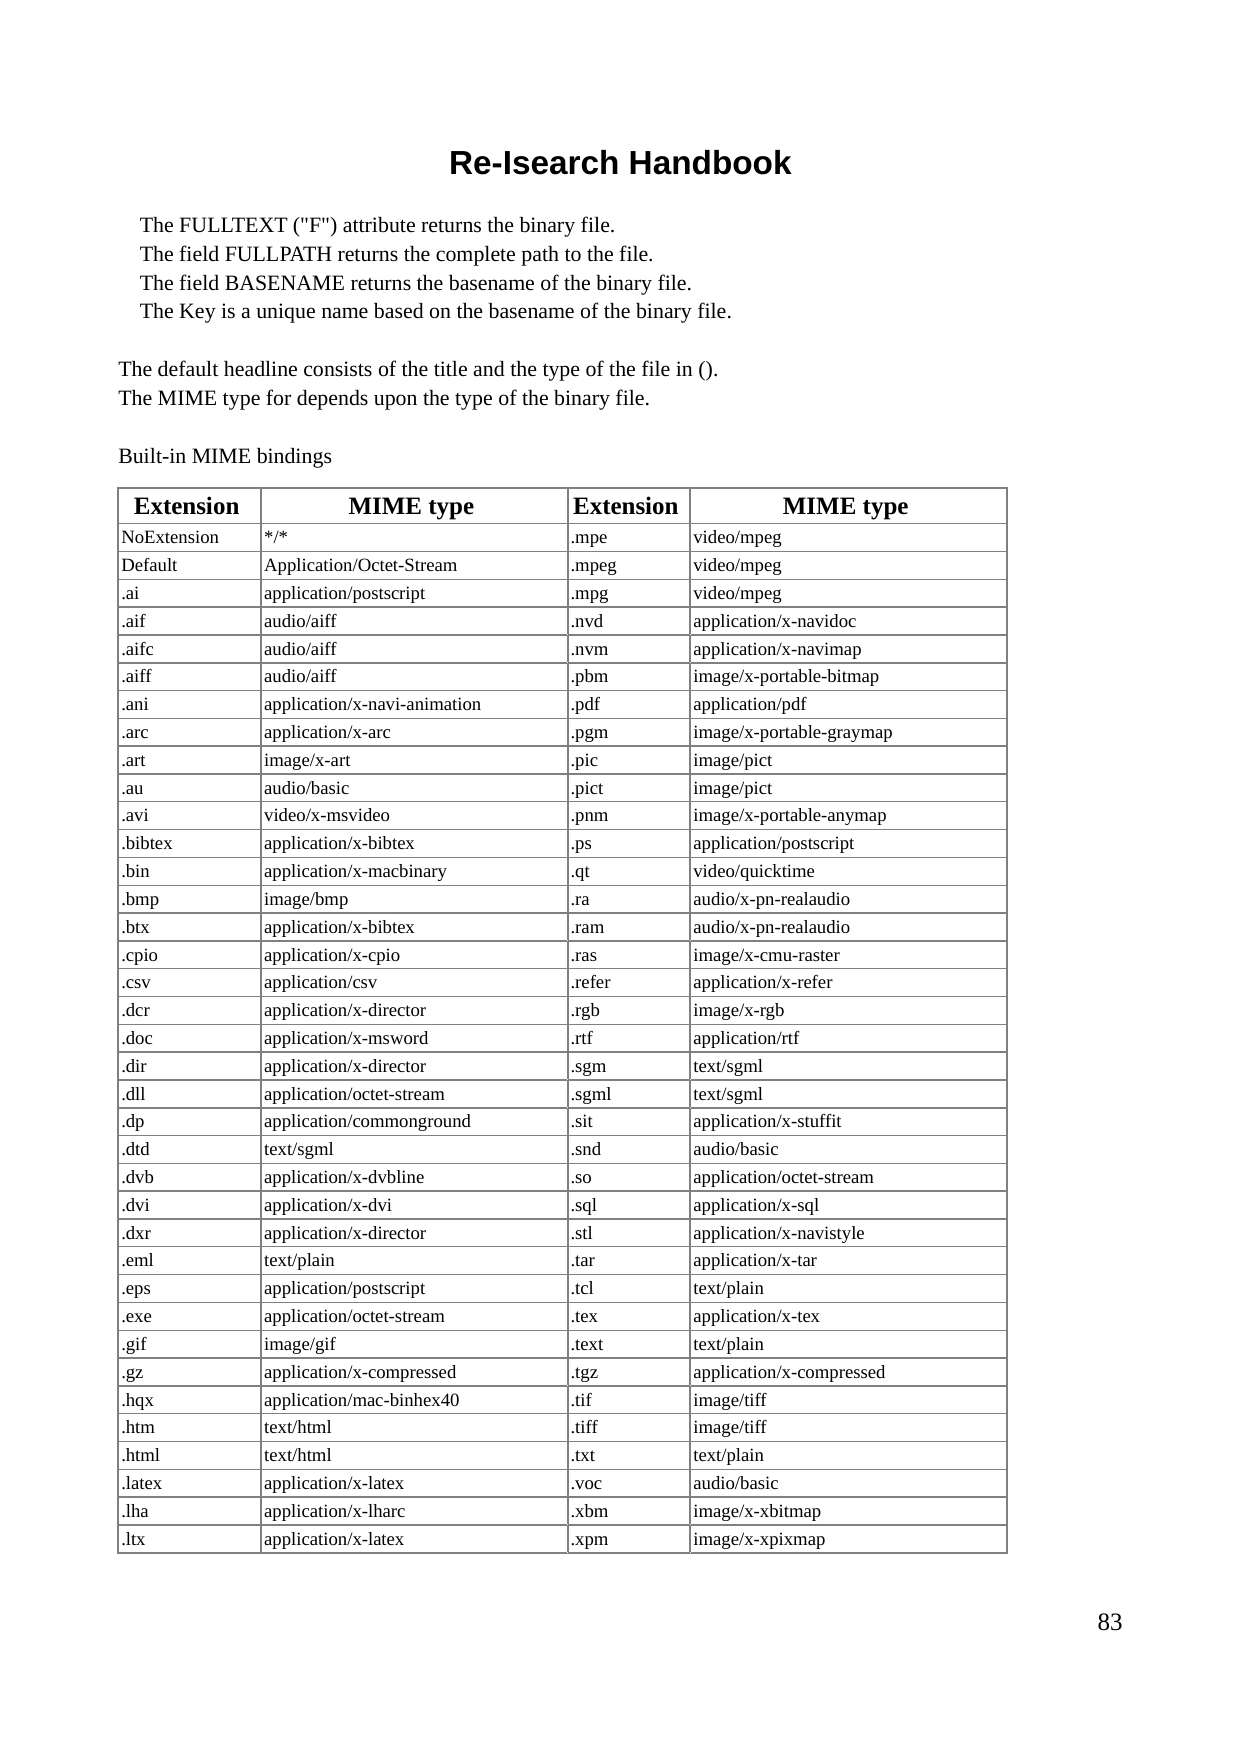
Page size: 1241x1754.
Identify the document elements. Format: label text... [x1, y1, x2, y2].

text The FULLTEXT ("F") attribute returns the binary file. [118, 212, 1122, 237]
table_cell application/postscript [691, 830, 1006, 857]
table_cell .pict [569, 775, 689, 801]
table_cell application/x-tar [691, 1247, 1006, 1274]
table_cell application/x-director [262, 1220, 567, 1246]
table_cell .sgm [569, 1053, 689, 1079]
table_cell application/x-bibtex [262, 830, 567, 857]
table_cell image/gif [262, 1331, 567, 1357]
table_cell .ram [569, 914, 689, 940]
table_cell .bin [119, 858, 260, 884]
table_cell .tiff [569, 1414, 689, 1441]
table_cell application/x-refer [691, 969, 1006, 996]
table_cell image/bmp [262, 886, 567, 912]
table_cell application/pdf [691, 691, 1006, 718]
table_header MIME type [691, 489, 1006, 523]
table_cell image/x-xpixmap [691, 1526, 1006, 1552]
table_header MIME type [262, 489, 567, 523]
table_cell application/x-compressed [262, 1359, 567, 1385]
table_cell audio/x-pn-realaudio [691, 914, 1006, 940]
table_cell .bmp [119, 886, 260, 912]
table_cell application/x-director [262, 997, 567, 1023]
table_cell text/sgml [691, 1081, 1006, 1107]
table_cell application/octet-stream [262, 1081, 567, 1107]
table_cell .hqx [119, 1387, 260, 1413]
table_cell video/x-msvideo [262, 802, 567, 829]
table_cell audio/aiff [262, 664, 567, 690]
table_cell .btx [119, 914, 260, 940]
table_cell .tar [569, 1247, 689, 1274]
table_cell .refer [569, 969, 689, 996]
table_cell application/x-lharc [262, 1498, 567, 1524]
table_cell application/x-dvbline [262, 1164, 567, 1190]
table_cell application/mac-binhex40 [262, 1387, 567, 1413]
table_cell .eps [119, 1275, 260, 1302]
table_cell .dcr [119, 997, 260, 1023]
table_cell .ra [569, 886, 689, 912]
table_cell .dll [119, 1081, 260, 1107]
table_cell image/x-rgb [691, 997, 1006, 1023]
table_cell .arc [119, 719, 260, 745]
table_cell .doc [119, 1025, 260, 1051]
table_cell .eml [119, 1247, 260, 1274]
table_cell image/pict [691, 775, 1006, 801]
table_cell video/quicktime [691, 858, 1006, 884]
table_cell video/mpeg [691, 552, 1006, 578]
table_cell application/x-arc [262, 719, 567, 745]
text Built-in MIME bindings [118, 443, 1122, 468]
table_cell audio/basic [262, 775, 567, 801]
table_cell .ani [119, 691, 260, 718]
table_cell .pbm [569, 664, 689, 690]
table_cell .dvi [119, 1192, 260, 1218]
table_cell .cpio [119, 942, 260, 968]
table_cell application/x-compressed [691, 1359, 1006, 1385]
table_cell application/x-navistyle [691, 1220, 1006, 1246]
table_cell text/plain [691, 1442, 1006, 1468]
table_cell application/x-macbinary [262, 858, 567, 884]
table_cell .aif [119, 608, 260, 634]
text The field FULLPATH returns the complete path to the file. [118, 241, 1122, 266]
table_cell application/csv [262, 969, 567, 996]
table_cell .nvd [569, 608, 689, 634]
table_cell application/x-latex [262, 1526, 567, 1552]
table_cell .xpm [569, 1526, 689, 1552]
table_cell .pgm [569, 719, 689, 745]
table_cell .ai [119, 580, 260, 606]
table_cell audio/aiff [262, 608, 567, 634]
table_cell application/x-navidoc [691, 608, 1006, 634]
table_cell image/tiff [691, 1387, 1006, 1413]
table_cell .csv [119, 969, 260, 996]
table_cell .text [569, 1331, 689, 1357]
table_cell application/x-sql [691, 1192, 1006, 1218]
table_cell .mpg [569, 580, 689, 606]
table_cell .pnm [569, 802, 689, 829]
table_cell .tif [569, 1387, 689, 1413]
text The Key is a unique name based on the basename of the binary file. [118, 298, 1122, 324]
table_cell application/x-director [262, 1053, 567, 1079]
table_cell image/x-portable-anymap [691, 802, 1006, 829]
table_cell .dir [119, 1053, 260, 1079]
table_cell audio/x-pn-realaudio [691, 886, 1006, 912]
table_header Extension [119, 489, 260, 523]
table_cell .mpe [569, 524, 689, 551]
table_cell audio/basic [691, 1470, 1006, 1496]
table_cell NoExtension [119, 524, 260, 551]
table_cell application/x-navi-animation [262, 691, 567, 718]
table_cell .bibtex [119, 830, 260, 857]
table_cell text/plain [691, 1331, 1006, 1357]
table_cell image/x-portable-bitmap [691, 664, 1006, 690]
table_cell audio/aiff [262, 636, 567, 662]
table_cell text/sgml [691, 1053, 1006, 1079]
table_cell application/octet-stream [691, 1164, 1006, 1190]
table_cell .sgml [569, 1081, 689, 1107]
table_cell .tex [569, 1303, 689, 1329]
table_cell application/x-latex [262, 1470, 567, 1496]
table_cell application/x-navimap [691, 636, 1006, 662]
table_header Extension [569, 489, 689, 523]
table_cell .dp [119, 1109, 260, 1135]
table_cell .aifc [119, 636, 260, 662]
table_cell Application/Octet-Stream [262, 552, 567, 578]
table_cell .pic [569, 747, 689, 773]
table_cell .au [119, 775, 260, 801]
table_cell text/sgml [262, 1136, 567, 1163]
table_cell .dtd [119, 1136, 260, 1163]
table_cell image/x-art [262, 747, 567, 773]
table_cell image/x-portable-graymap [691, 719, 1006, 745]
text The MIME type for depends upon the type of the binary file. [118, 385, 1122, 410]
text The field BASENAME returns the basename of the binary file. [118, 269, 1122, 295]
table_cell .html [119, 1442, 260, 1468]
table_cell .avi [119, 802, 260, 829]
table_cell application/x-dvi [262, 1192, 567, 1218]
table_cell .sql [569, 1192, 689, 1218]
table_cell audio/basic [691, 1136, 1006, 1163]
table_cell application/x-stuffit [691, 1109, 1006, 1135]
table_cell .stl [569, 1220, 689, 1246]
table_cell .xbm [569, 1498, 689, 1524]
table_cell .gif [119, 1331, 260, 1357]
table_cell .art [119, 747, 260, 773]
table_cell .rtf [569, 1025, 689, 1051]
table_cell .so [569, 1164, 689, 1190]
table_cell .txt [569, 1442, 689, 1468]
table_cell .pdf [569, 691, 689, 718]
table_cell application/postscript [262, 1275, 567, 1302]
table_cell .rgb [569, 997, 689, 1023]
table_cell .gz [119, 1359, 260, 1385]
table_cell image/x-xbitmap [691, 1498, 1006, 1524]
table_cell .dxr [119, 1220, 260, 1246]
table_cell .aiff [119, 664, 260, 690]
table_cell .voc [569, 1470, 689, 1496]
table_cell application/octet-stream [262, 1303, 567, 1329]
table_cell .qt [569, 858, 689, 884]
table_cell .dvb [119, 1164, 260, 1190]
table_cell .mpeg [569, 552, 689, 578]
table_cell video/mpeg [691, 580, 1006, 606]
table_cell .ltx [119, 1526, 260, 1552]
table_cell application/commonground [262, 1109, 567, 1135]
table_cell .latex [119, 1470, 260, 1496]
table_cell application/x-cpio [262, 942, 567, 968]
table_cell .exe [119, 1303, 260, 1329]
table_cell application/x-msword [262, 1025, 567, 1051]
table_cell image/pict [691, 747, 1006, 773]
table_cell .htm [119, 1414, 260, 1441]
table_cell .tgz [569, 1359, 689, 1385]
table_cell .tcl [569, 1275, 689, 1302]
table_cell Default [119, 552, 260, 578]
table_cell text/html [262, 1442, 567, 1468]
table_cell .sit [569, 1109, 689, 1135]
table_cell text/plain [262, 1247, 567, 1274]
table_cell .snd [569, 1136, 689, 1163]
table_cell video/mpeg [691, 524, 1006, 551]
table_cell */* [262, 524, 567, 551]
table_cell application/postscript [262, 580, 567, 606]
table_cell text/plain [691, 1275, 1006, 1302]
table_cell text/html [262, 1414, 567, 1441]
table_cell .nvm [569, 636, 689, 662]
table_cell .lha [119, 1498, 260, 1524]
table_cell application/x-tex [691, 1303, 1006, 1329]
text The default headline consists of the title and the type of the file in (). [118, 356, 1122, 381]
table_cell application/rtf [691, 1025, 1006, 1051]
table_cell .ps [569, 830, 689, 857]
table_cell image/x-cmu-raster [691, 942, 1006, 968]
table_cell .ras [569, 942, 689, 968]
table_cell application/x-bibtex [262, 914, 567, 940]
table_cell image/tiff [691, 1414, 1006, 1441]
